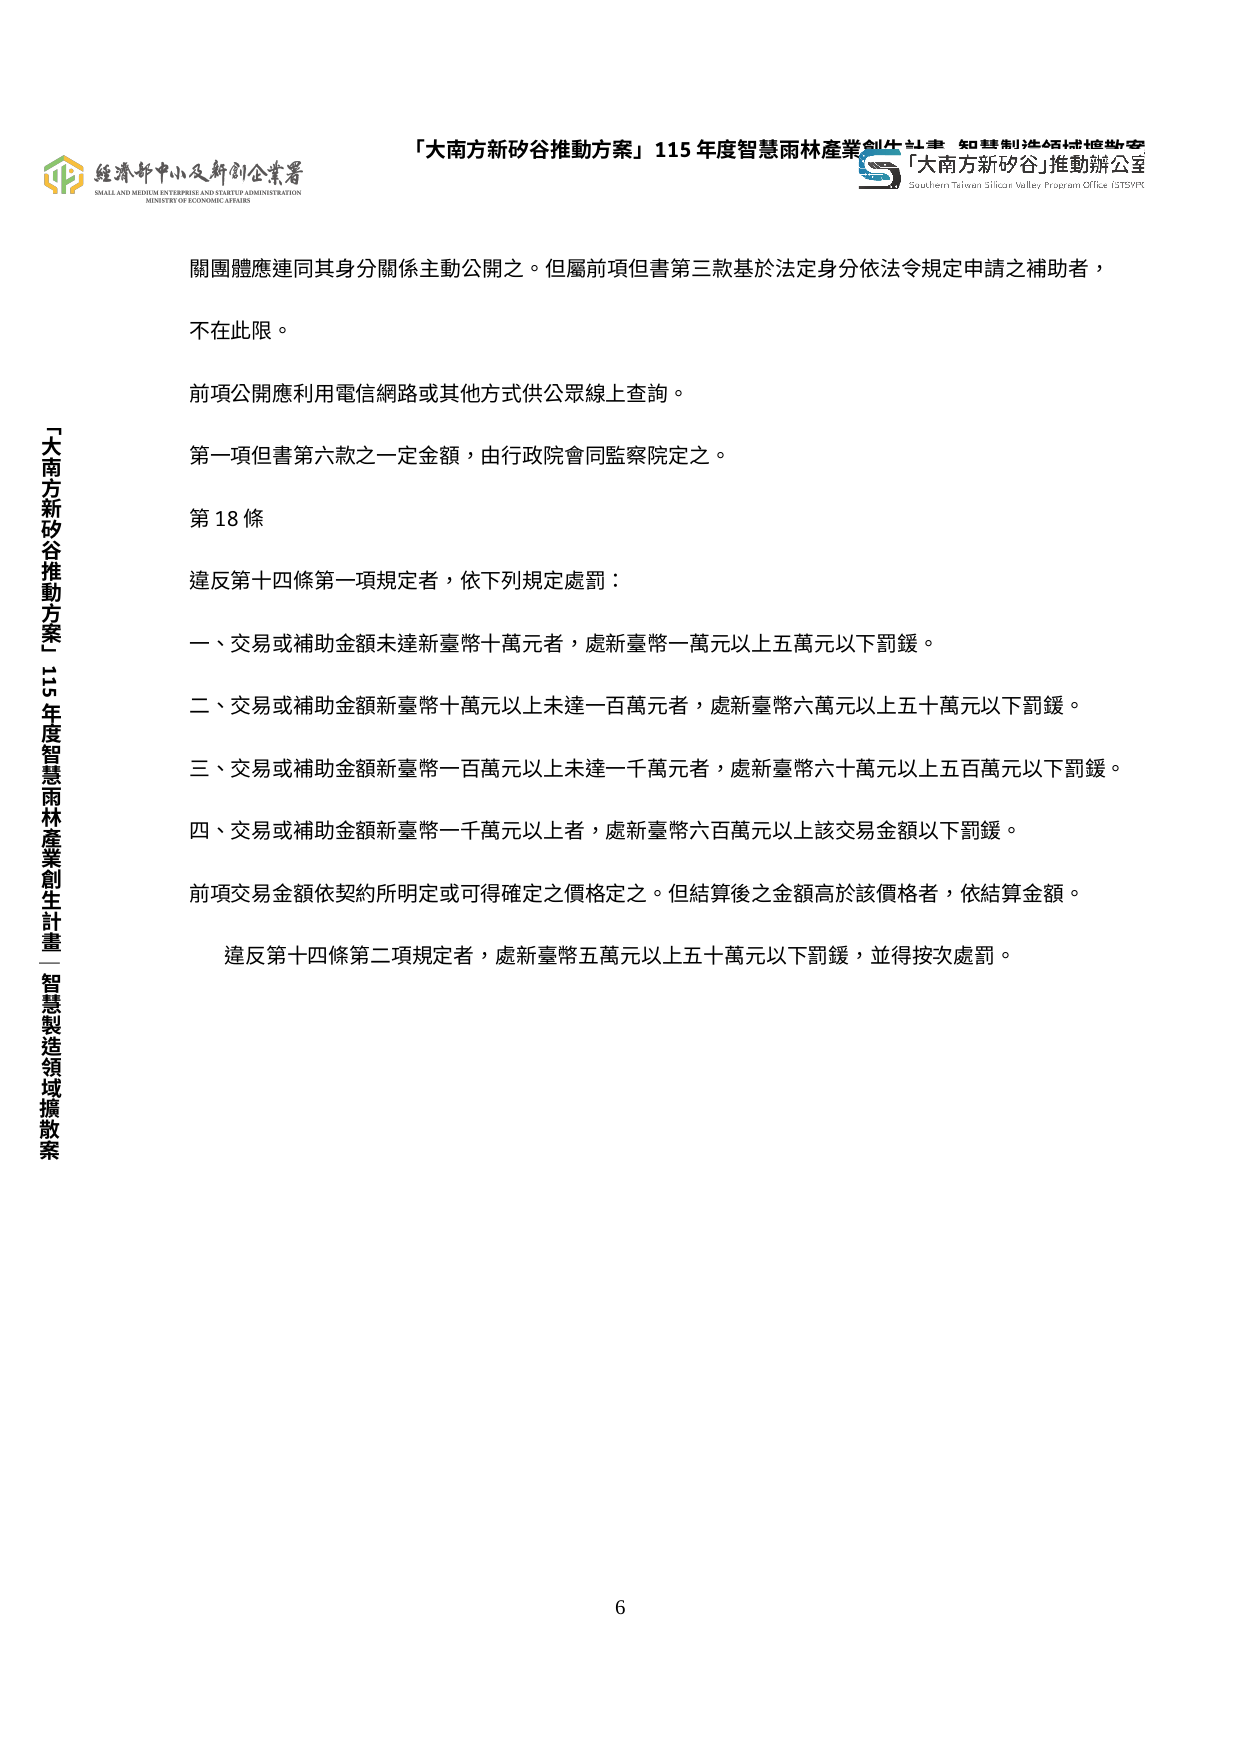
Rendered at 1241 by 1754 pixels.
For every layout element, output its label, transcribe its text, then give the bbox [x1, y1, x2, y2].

text 違反第十四條第二項規定者，處新臺幣五萬元以上五十萬元以下罰鍰，並得按次處罰。 [130, 913, 1110, 976]
text 二、交易或補助金額新臺幣十萬元以上未達一百萬元者，處新臺幣六萬元以上五十萬元以下罰鍰。 [189, 663, 1110, 726]
text 前項公開應利用電信網路或其他方式供公眾線上查詢。 [189, 351, 1110, 413]
text 第18條 [189, 476, 1204, 538]
text 四、交易或補助金額新臺幣一千萬元以上者，處新臺幣六百萬元以上該交易金額以下罰鍰。 [189, 788, 1110, 851]
text 前項交易金額依契約所明定或可得確定之價格定之。但結算後之金額高於該價格者，依結算金額。 [189, 851, 1110, 913]
text 關團體應連同其身分關係主動公開之。但屬前項但書第三款基於法定身分依法令規定申請之補助者，不在此限。 [189, 163, 1110, 351]
text 第一項但書第六款之一定金額，由行政院會同監察院定之。 [189, 413, 1110, 476]
text 違反第十四條第一項規定者，依下列規定處罰： [189, 538, 1110, 601]
text 三、交易或補助金額新臺幣一百萬元以上未達一千萬元者，處新臺幣六十萬元以上五百萬元以下罰鍰。 [189, 726, 1110, 788]
text 一、交易或補助金額未達新臺幣十萬元者，處新臺幣一萬元以上五萬元以下罰鍰。 [189, 601, 1110, 663]
